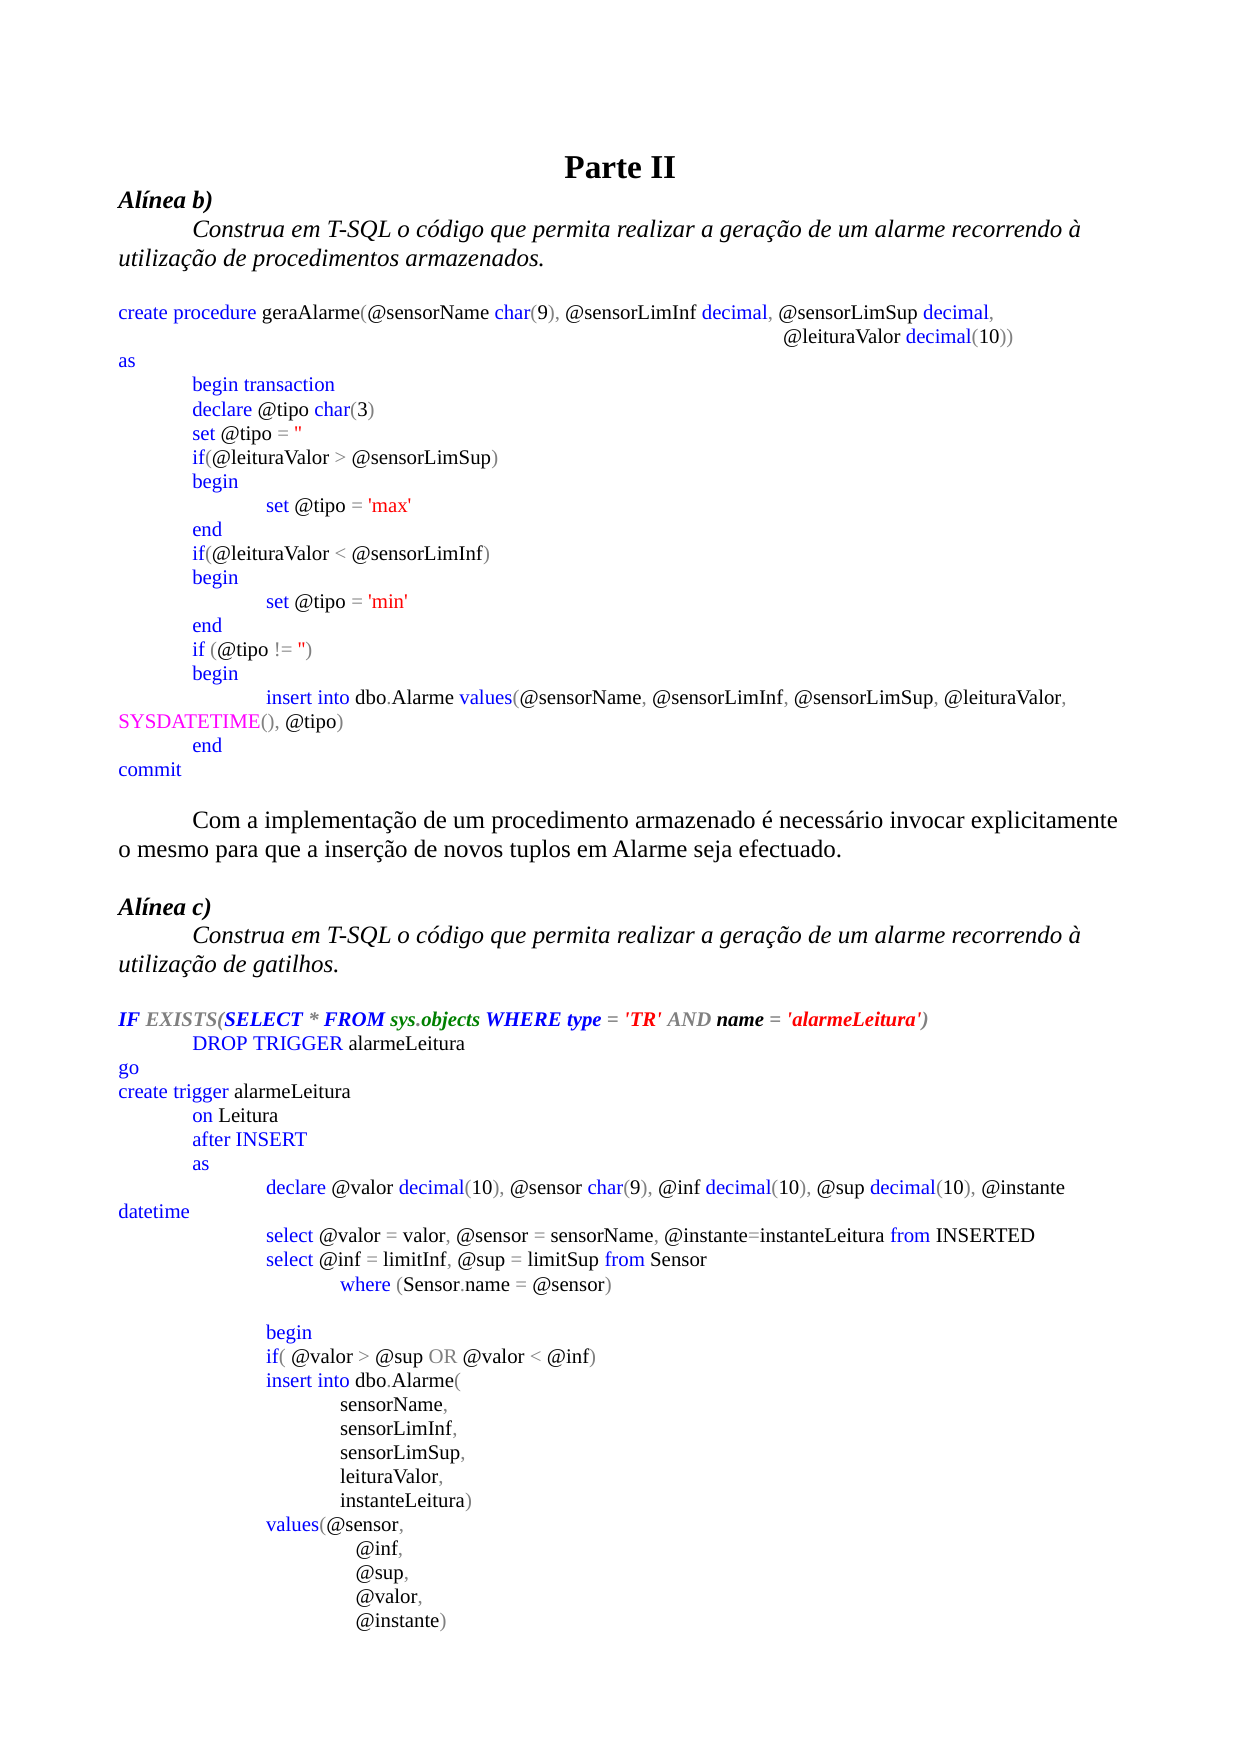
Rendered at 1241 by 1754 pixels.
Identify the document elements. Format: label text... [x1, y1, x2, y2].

text if(@leituraValor > @sensorLimSup) [118, 444, 1122, 469]
text Parte II [118, 147, 1122, 185]
text set @tipo = 'min' [118, 589, 1122, 613]
text insert into dbo.Alarme( [118, 1368, 1122, 1392]
text commit [118, 757, 1122, 781]
text instanteLeitura) [118, 1488, 1122, 1512]
text begin [118, 661, 1122, 685]
text insert into dbo.Alarme values(@sensorName, @sensorLimInf, @sensorLimSup, @leituraValor, SYSDATETIME(), @tipo) [118, 685, 1122, 733]
text begin [118, 565, 1122, 589]
text on Leitura [118, 1103, 1122, 1127]
text if (@tipo != '') [118, 637, 1122, 661]
text sensorLimSup, [118, 1440, 1122, 1464]
text set @tipo = 'max' [118, 493, 1122, 517]
text @inf, [118, 1536, 1122, 1560]
text @instante) [118, 1608, 1122, 1632]
text DROP TRIGGER alarmeLeitura [118, 1031, 1122, 1055]
text @valor, [118, 1584, 1122, 1608]
text as [118, 348, 1122, 372]
text if( @valor > @sup OR @valor < @inf) [118, 1344, 1122, 1368]
text declare @tipo char(3) [118, 396, 1122, 421]
text @sup, [118, 1560, 1122, 1584]
text IF EXISTS(SELECT * FROM sys.objects WHERE type = 'TR' AND name = 'alarmeLeitura') [118, 1007, 1122, 1031]
text as [118, 1151, 1122, 1175]
text Construa em T-SQL o código que permita realizar a geração de um alarme recorrendo à utilização de procedimentos armazenados. [118, 214, 1122, 271]
text create trigger alarmeLeitura [118, 1079, 1122, 1103]
text end [118, 517, 1122, 541]
text after INSERT [118, 1127, 1122, 1151]
text select @inf = limitInf, @sup = limitSup from Sensor [118, 1247, 1122, 1271]
text if(@leituraValor < @sensorLimInf) [118, 541, 1122, 565]
text select @valor = valor, @sensor = sensorName, @instante=instanteLeitura from INSERTED [118, 1223, 1122, 1247]
text values(@sensor, [118, 1512, 1122, 1536]
text begin [118, 469, 1122, 493]
text Com a implementação de um procedimento armazenado é necessário invocar explicitamente o mesmo para que a inserção de novos tuplos em Alarme seja efectuado. [118, 806, 1122, 863]
text Construa em T-SQL o código que permita realizar a geração de um alarme recorrendo à utilização de gatilhos. [118, 921, 1122, 978]
text Alínea c) [118, 892, 1122, 921]
text go [118, 1055, 1122, 1079]
text sensorName, [118, 1392, 1122, 1416]
text sensorLimInf, [118, 1416, 1122, 1440]
text create procedure geraAlarme(@sensorName char(9), @sensorLimInf decimal, @sensorLimSup decimal, [118, 300, 1122, 324]
text end [118, 733, 1122, 757]
text set @tipo = '' [118, 421, 1122, 444]
text where (Sensor.name = @sensor) [118, 1271, 1122, 1296]
text leituraValor, [118, 1464, 1122, 1488]
text end [118, 613, 1122, 637]
text declare @valor decimal(10), @sensor char(9), @inf decimal(10), @sup decimal(10), @instante datetime [118, 1175, 1122, 1223]
text Alínea b) [118, 185, 1122, 214]
text begin transaction [118, 372, 1122, 396]
text @leituraValor decimal(10)) [118, 324, 1122, 348]
text begin [118, 1319, 1122, 1344]
